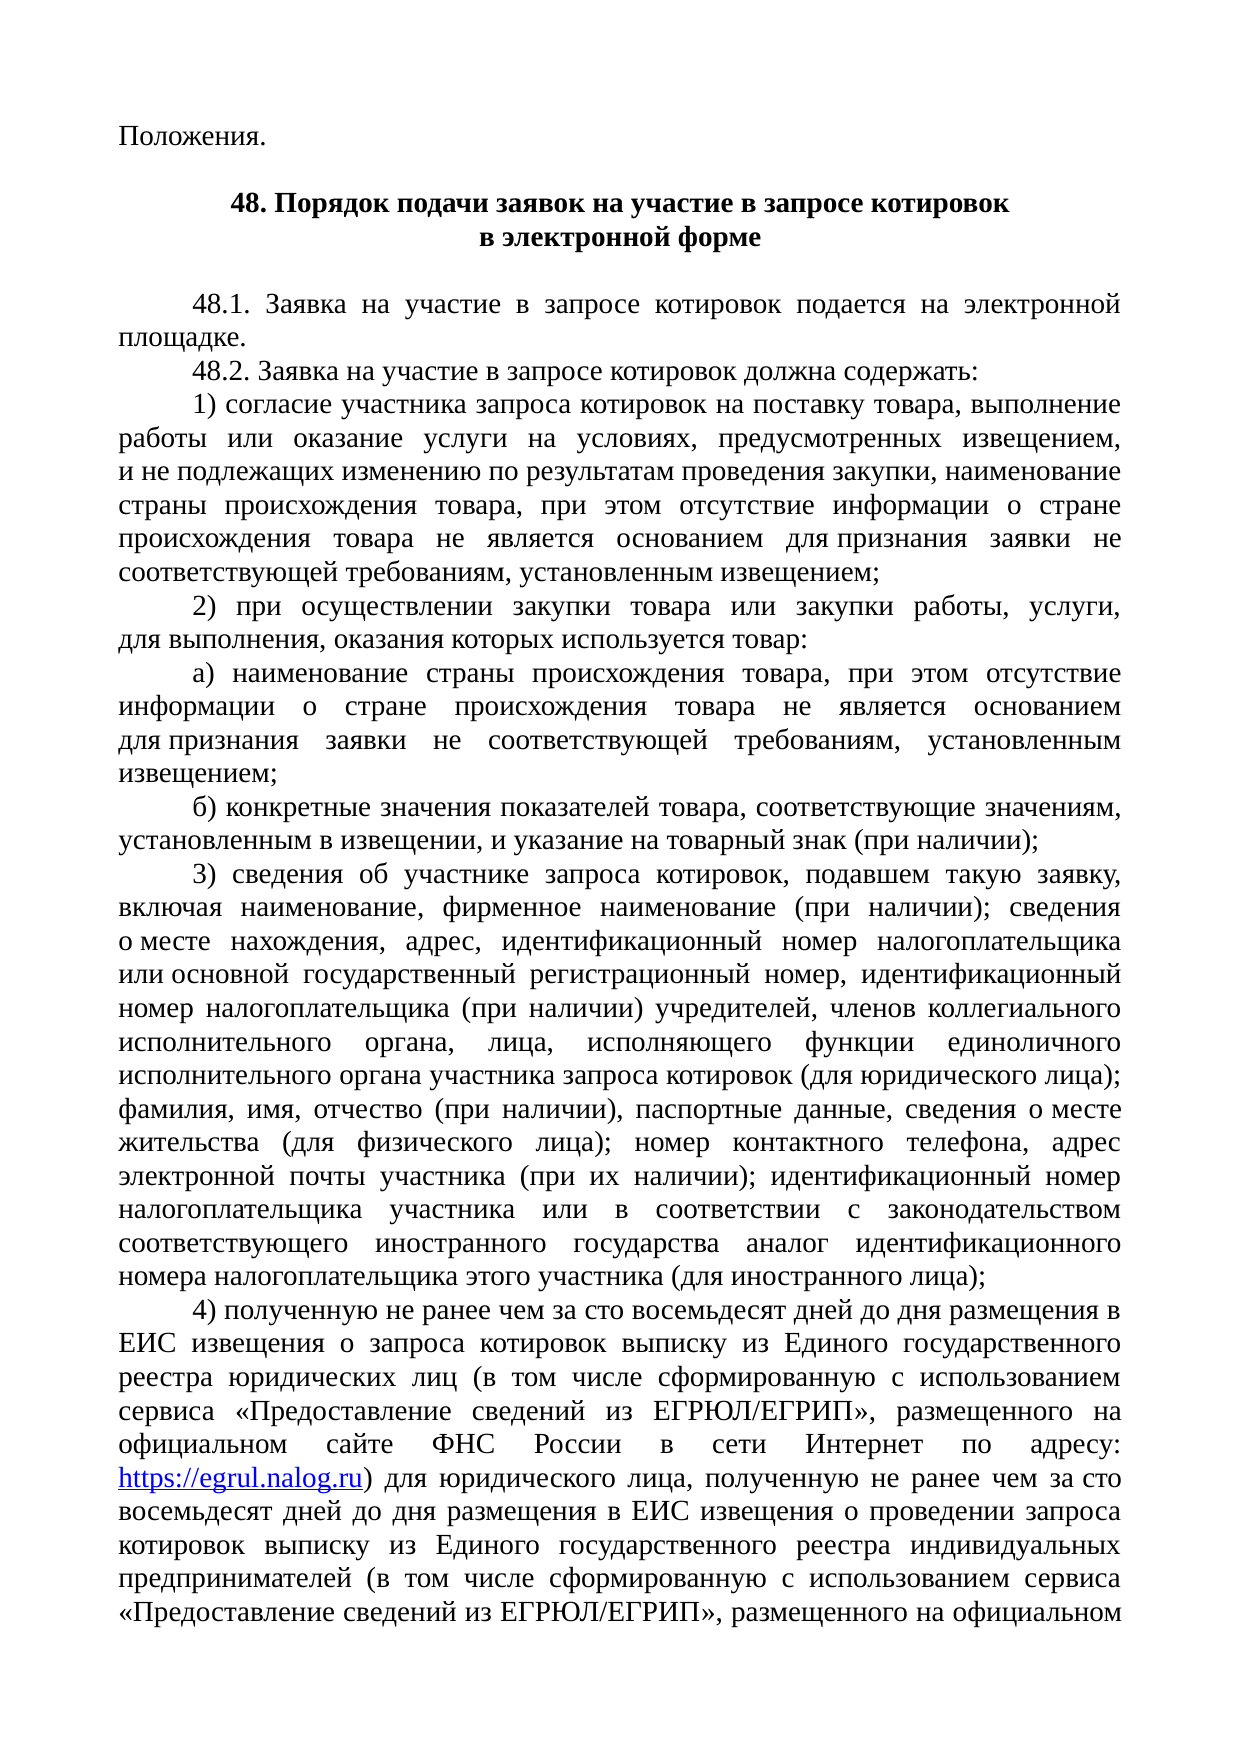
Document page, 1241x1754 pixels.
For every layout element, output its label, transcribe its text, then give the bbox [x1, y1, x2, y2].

text 48.1. Заявка на участие в запросе котировок подается на электронной площадке. [118, 286, 1122, 353]
text Положения. [118, 118, 1122, 152]
text 48.2. Заявка на участие в запросе котировок должна содержать: [118, 353, 1122, 386]
text 48. Порядок подачи заявок на участие в запросе котировок в электронной форме [118, 185, 1122, 252]
text а) наименование страны происхождения товара, при этом отсутствие информации о стране происхождения товара не является основанием для признания заявки не соответствующей требованиям, установленным извещением; [118, 655, 1122, 789]
text 3) сведения об участнике запроса котировок, подавшем такую заявку, включая наименование, фирменное наименование (при наличии); сведения о месте нахождения, адрес, идентификационный номер налогоплательщика или основной государственный регистрационный номер, идентификационный номер налогоплательщика (при наличии) учредителей, членов коллегиального исполнительного органа, лица, исполняющего функции единоличного исполнительного органа участника запроса котировок (для юридического лица); фамилия, имя, отчество (при наличии), паспортные данные, сведения о месте жительства (для физического лица); номер контактного телефона, адрес электронной почты участника (при их наличии); идентификационный номер налогоплательщика участника или в соответствии с законодательством соответствующего иностранного государства аналог идентификационного номера налогоплательщика этого участника (для иностранного лица); [118, 856, 1122, 1292]
text 2) при осуществлении закупки товара или закупки работы, услуги, для выполнения, оказания которых используется товар: [118, 588, 1122, 655]
text б) конкретные значения показателей товара, соответствующие значениям, установленным в извещении, и указание на товарный знак (при наличии); [118, 789, 1122, 856]
text 4) полученную не ранее чем за сто восемьдесят дней до дня размещения в ЕИС извещения о запроса котировок выписку из Единого государственного реестра юридических лиц (в том числе сформированную с использованием сервиса «Предоставление сведений из ЕГРЮЛ/ЕГРИП», размещенного на официальном сайте ФНС России в сети Интернет по адресу: https://egrul.nalog.ru) для юридического лица, полученную не ранее чем за сто восемьдесят дней до дня размещения в ЕИС извещения о проведении запроса котировок выписку из Единого государственного реестра индивидуальных предпринимателей (в том числе сформированную с использованием сервиса «Предоставление сведений из ЕГРЮЛ/ЕГРИП», размещенного на официальном [118, 1292, 1122, 1627]
text 1) согласие участника запроса котировок на поставку товара, выполнение работы или оказание услуги на условиях, предусмотренных извещением, и не подлежащих изменению по результатам проведения закупки, наименование страны происхождения товара, при этом отсутствие информации о стране происхождения товара не является основанием для признания заявки не соответствующей требованиям, установленным извещением; [118, 386, 1122, 588]
